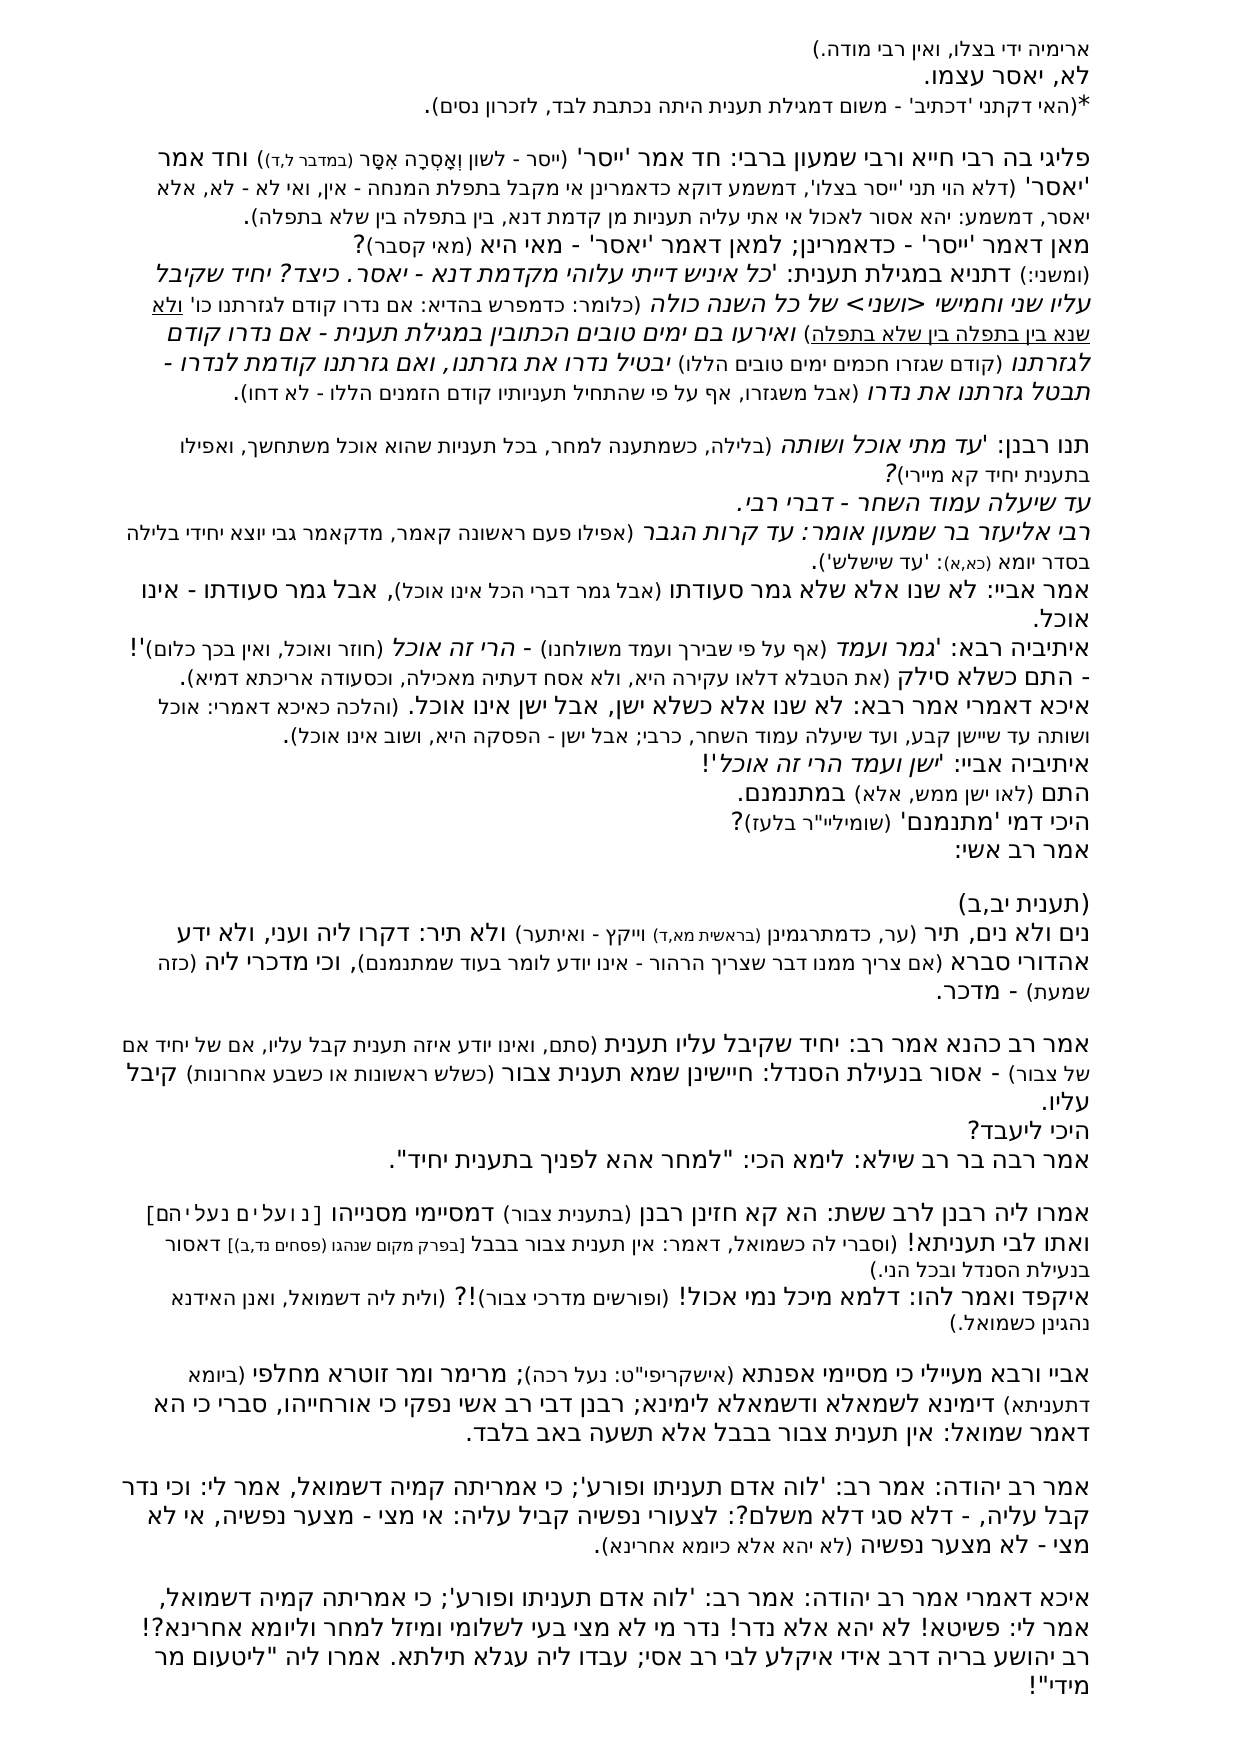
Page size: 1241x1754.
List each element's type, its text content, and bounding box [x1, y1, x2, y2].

text *(האי דקתני 'דכתיב' - משום דמגילת תענית היתה נכתבת לבד, לזכרון נסים). [120, 91, 1090, 120]
text רב יהושע בריה דרב אידי איקלע לבי רב אסי; עבדו ליה עגלא תילתא. אמרו ליה "ליטעום מר מידי"! [120, 1642, 1090, 1700]
text היכי דמי 'מתנמנם' (שומיליי"ר בלעז)? [120, 807, 1090, 836]
text אמר רב יהודה: אמר רב: 'לוה אדם תעניתו ופורע'; כי אמריתה קמיה דשמואל, אמר לי: וכי נדר קבל עליה, - דלא סגי דלא משלם?: לצעורי נפשיה קביל עליה: אי מצי - מצער נפשיה, אי לא מצי - לא מצער נפשיה (לא יהא אלא כיומא אחרינא). [120, 1472, 1090, 1560]
text - התם כשלא סילק (את הטבלא דלאו עקירה היא, ולא אסח דעתיה מאכילה, וכסעודה אריכתא דמיא). [120, 662, 1090, 691]
text רבי אליעזר בר שמעון אומר: עד קרות הגבר (אפילו פעם ראשונה קאמר, מדקאמר גבי יוצא יחידי בלילה בסדר יומא (כא,א): 'עד שישלש'). [120, 517, 1090, 575]
text התם (לאו ישן ממש, אלא) במתנמנם. [120, 778, 1090, 807]
text (ומשני:) דתניא במגילת תענית: 'כל איניש דייתי עלוהי מקדמת דנא - יאסר. כיצד? יחיד שקיבל עליו שני וחמישי <ושני> של כל השנה כולה (כלומר: כדמפרש בהדיא: אם נדרו קודם לגזרתנו כו' ולא שנא בין בתפלה בין שלא בתפלה) ואירעו בם ימים טובים הכתובין במגילת תענית - אם נדרו קודם לגזרתנו (קודם שגזרו חכמים ימים טובים הללו) יבטיל נדרו את גזרתנו, ואם גזרתנו קודמת לנדרו - תבטל גזרתנו את נדרו (אבל משגזרו, אף על פי שהתחיל תעניותיו קודם הזמנים הללו - לא דחו). [120, 259, 1090, 406]
text תנו רבנן: 'עד מתי אוכל ושותה (בלילה, כשמתענה למחר, בכל תעניות שהוא אוכל משתחשך, ואפילו בתענית יחיד קא מיירי)? [120, 431, 1090, 488]
text אמר רב אשי: [120, 836, 1090, 865]
text איקפד ואמר להו: דלמא מיכל נמי אכול! (ופורשים מדרכי צבור)!? (ולית ליה דשמואל, ואנן האידנא נהגינן כשמואל.) [120, 1282, 1090, 1336]
text מאן דאמר 'ייסר' - כדאמרינן; למאן דאמר 'יאסר' - מאי היא (מאי קסבר)? [120, 231, 1090, 259]
text נים ולא נים, תיר (ער, כדמתרגמינן (בראשית מא,ד) וייקץ - ואיתער) ולא תיר: דקרו ליה ועני, ולא ידע אהדורי סברא (אם צריך ממנו דבר שצריך הרהור - אינו יודע לומר בעוד שמתנמנם), וכי מדכרי ליה (כזה שמעת) - מדכר. [120, 918, 1090, 1005]
text עד שיעלה עמוד השחר - דברי רבי. [120, 488, 1090, 517]
text אמר רב כהנא אמר רב: יחיד שקיבל עליו תענית (סתם, ואינו יודע איזה תענית קבל עליו, אם של יחיד אם של צבור) - אסור בנעילת הסנדל: חיישינן שמא תענית צבור (כשלש ראשונות או כשבע אחרונות) קיבל עליו. [120, 1029, 1090, 1117]
text אמרו ליה רבנן לרב ששת: הא קא חזינן רבנן (בתענית צבור) דמסיימי מסנייהו [נועלים נעליהם] ואתו לבי תעניתא! (וסברי לה כשמואל, דאמר: אין תענית צבור בבבל [בפרק מקום שנהגו (פסחים נד,ב)] דאסור בנעילת הסנדל ובכל הני.) [120, 1199, 1090, 1282]
text איכא דאמרי אמר רב יהודה: אמר רב: 'לוה אדם תעניתו ופורע'; כי אמריתה קמיה דשמואל, אמר לי: פשיטא! לא יהא אלא נדר! נדר מי לא מצי בעי לשלומי ומיזל למחר וליומא אחרינא?! [120, 1584, 1090, 1642]
text איתיביה רבא: 'גמר ועמד (אף על פי שבירך ועמד משולחנו) - הרי זה אוכל (חוזר ואוכל, ואין בכך כלום)'! [120, 633, 1090, 662]
text איתיביה אביי: 'ישן ועמד הרי זה אוכל'! [120, 749, 1090, 778]
text לא, יאסר עצמו. [120, 62, 1090, 91]
text (תענית יב,ב) [120, 889, 1090, 918]
text ארימיה ידי בצלו, ואין רבי מודה.) [120, 37, 1090, 62]
text אביי ורבא מעיילי כי מסיימי אפנתא (אישקריפי"ט: נעל רכה); מרימר ומר זוטרא מחלפי (ביומא דתעניתא) דימינא לשמאלא ודשמאלא לימינא; רבנן דבי רב אשי נפקי כי אורחייהו, סברי כי הא דאמר שמואל: אין תענית צבור בבבל אלא תשעה באב בלבד. [120, 1360, 1090, 1448]
text איכא דאמרי אמר רבא: לא שנו אלא כשלא ישן, אבל ישן אינו אוכל. (והלכה כאיכא דאמרי: אוכל ושותה עד שיישן קבע, ועד שיעלה עמוד השחר, כרבי; אבל ישן - הפסקה היא, ושוב אינו אוכל). [120, 691, 1090, 749]
text פליגי בה רבי חייא ורבי שמעון ברבי: חד אמר 'ייסר' (ייסר - לשון וְאָסְרָה אִסָּר (במדבר ל,ד)) וחד אמר 'יאסר' (דלא הוי תני 'ייסר בצלו', דמשמע דוקא כדאמרינן אי מקבל בתפלת המנחה - אין, ואי לא - לא, אלא יאסר, דמשמע: יהא אסור לאכול אי אתי עליה תעניות מן קדמת דנא, בין בתפלה בין שלא בתפלה). [120, 144, 1090, 231]
text אמר אביי: לא שנו אלא שלא גמר סעודתו (אבל גמר דברי הכל אינו אוכל), אבל גמר סעודתו - אינו אוכל. [120, 575, 1090, 633]
text היכי ליעבד? [120, 1117, 1090, 1146]
text אמר רבה בר רב שילא: לימא הכי: "למחר אהא לפניך בתענית יחיד". [120, 1146, 1090, 1175]
